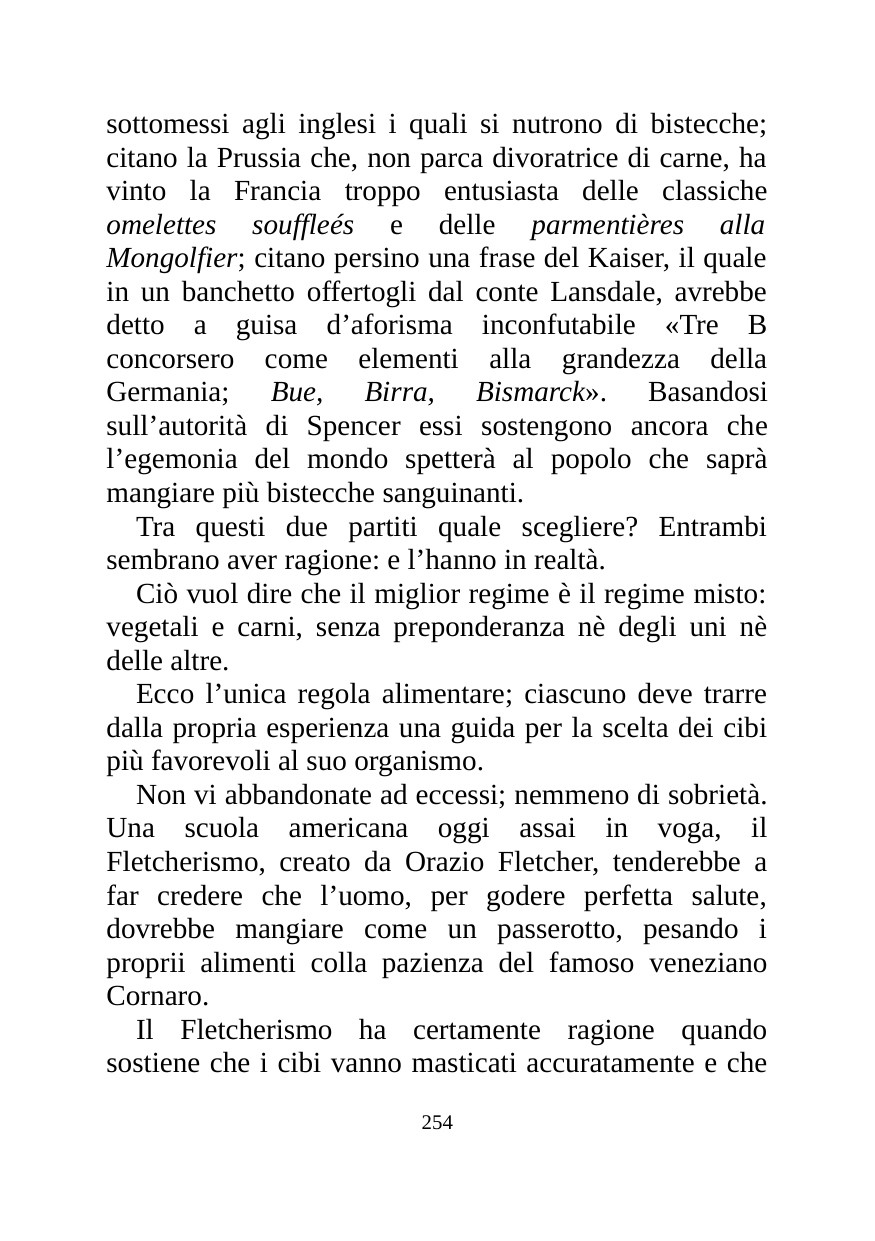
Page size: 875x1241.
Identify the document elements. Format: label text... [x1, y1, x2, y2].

text sottomessi agli inglesi i quali si nutrono di bistecche; citano la Prussia che, non parca divoratrice di carne, ha vinto la Francia troppo entusiasta delle classiche omelettes souffleés e delle parmentières alla Mongolfier; citano persino una frase del Kaiser, il quale in un banchetto offertogli dal conte Lansdale, avrebbe detto a guisa d’aforisma inconfutabile «Tre B concorsero come elementi alla grandezza della Germania; Bue, Birra, Bismarck». Basandosi sull’autorità di Spencer essi sostengono ancora che l’egemonia del mondo spetterà al popolo che saprà mangiare più bistecche sanguinanti. [106, 106, 768, 509]
text Ecco l’unica regola alimentare; ciascuno deve trarre dalla propria esperienza una guida per la scelta dei cibi più favorevoli al suo organismo. [106, 676, 768, 777]
text Tra questi due partiti quale scegliere? Entrambi sembrano aver ragione: e l’hanno in realtà. [106, 509, 768, 576]
text Non vi abbandonate ad eccessi; nemmeno di sobrietà. Una scuola americana oggi assai in voga, il Fletcherismo, creato da Orazio Fletcher, tenderebbe a far credere che l’uomo, per godere perfetta salute, dovrebbe mangiare come un passerotto, pesando i proprii alimenti colla pazienza del famoso veneziano Cornaro. [106, 777, 768, 1012]
text Il Fletcherismo ha certamente ragione quando sostiene che i cibi vanno masticati accuratamente e che [106, 1012, 768, 1079]
text Ciò vuol dire che il miglior regime è il regime misto: vegetali e carni, senza preponderanza nè degli uni nè delle altre. [106, 576, 768, 676]
